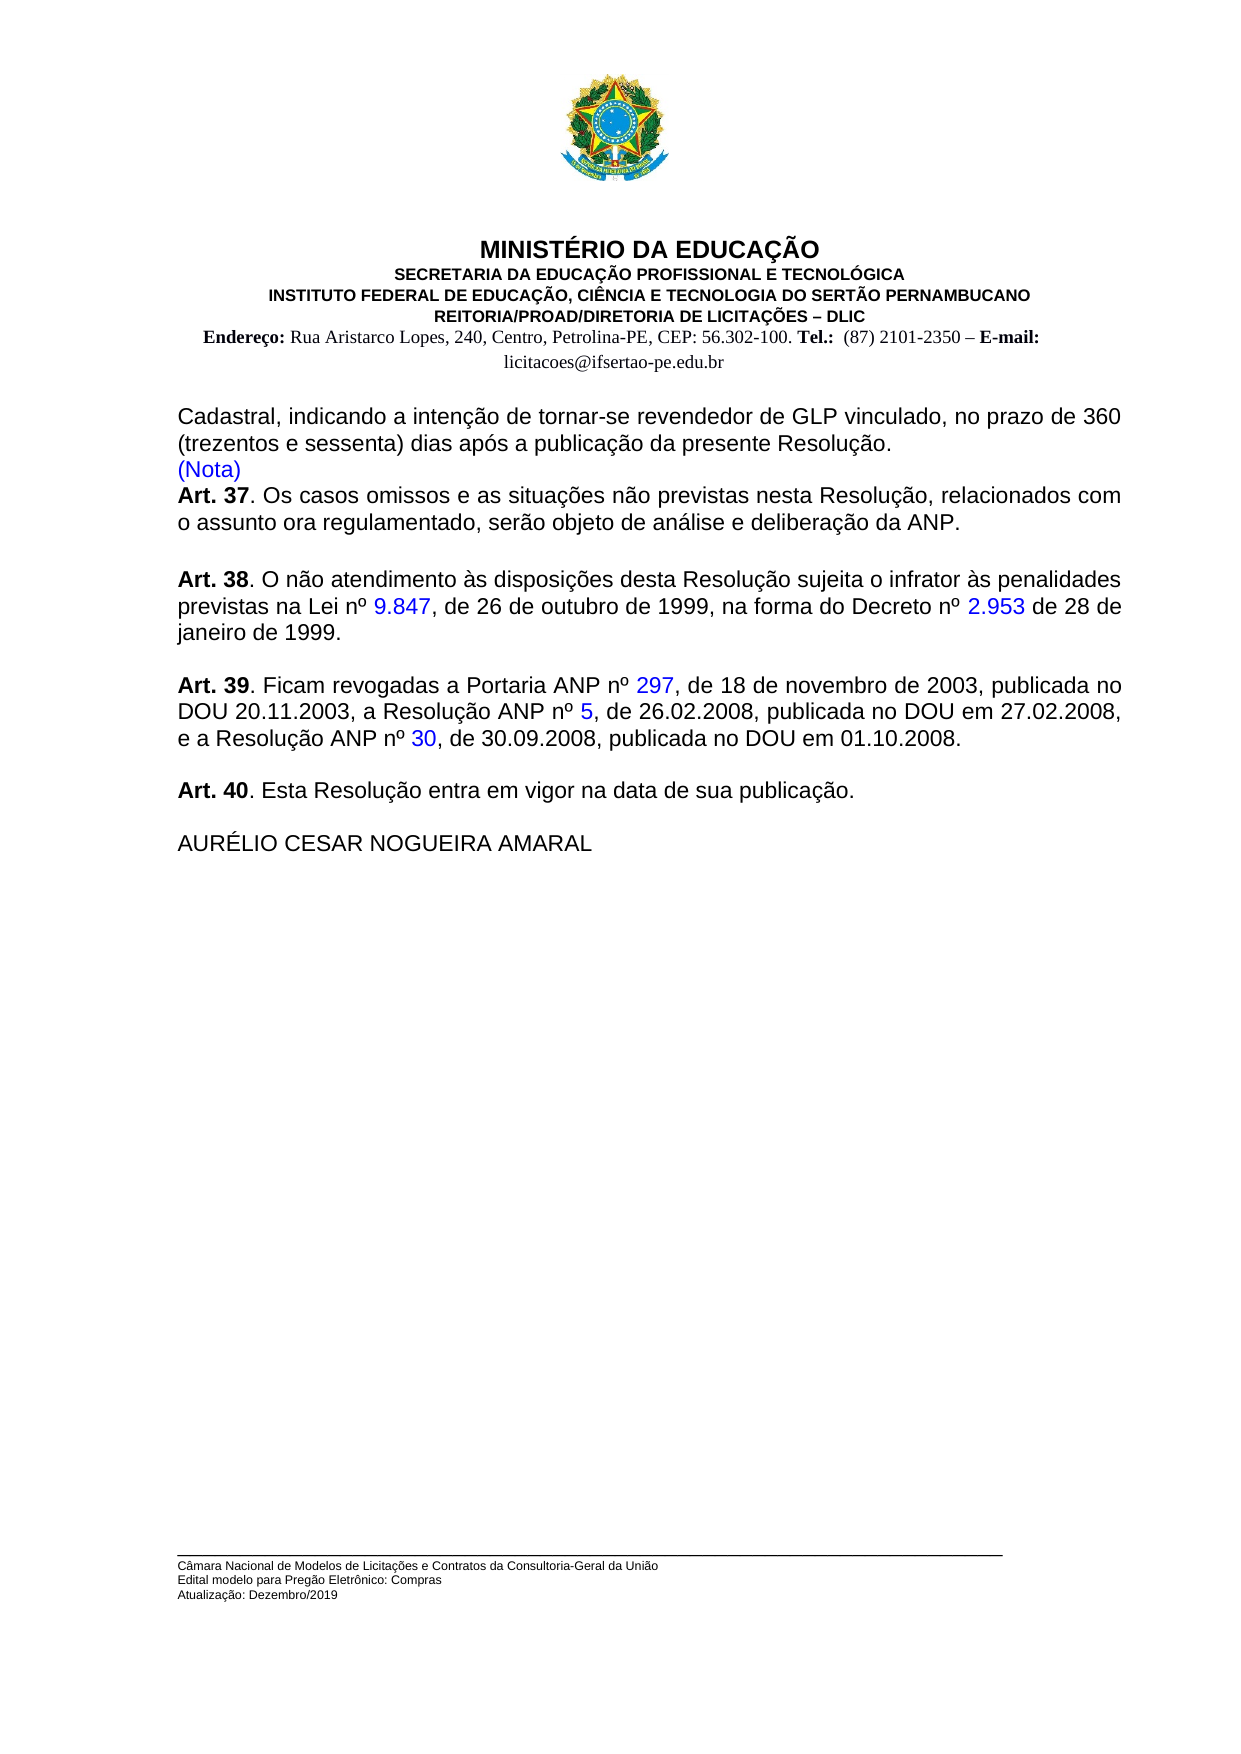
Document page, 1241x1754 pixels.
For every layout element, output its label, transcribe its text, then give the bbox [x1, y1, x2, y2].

picture [560, 74, 669, 181]
text AURÉLIO CESAR NOGUEIRA AMARAL [177, 830, 1122, 856]
text Art. 37. Os casos omissos e as situações não previstas nesta Resolução, relacionados com o assunto ora regulamentado, serão objeto de análise e deliberação da ANP. [177, 482, 1122, 535]
text Art. 38. O não atendimento às disposições desta Resolução sujeita o infrator às penalidades previstas na Lei nº 9.847, de 26 de outubro de 1999, na forma do Decreto nº 2.953 de 28 de janeiro de 1999. [177, 566, 1122, 645]
text (Nota) [177, 456, 1122, 482]
text Art. 40. Esta Resolução entra em vigor na data de sua publicação. [177, 777, 1122, 803]
text Cadastral, indicando a intenção de tornar-se revendedor de GLP vinculado, no prazo de 360 (trezentos e sessenta) dias após a publicação da presente Resolução. [177, 403, 1122, 456]
text Art. 39. Ficam revogadas a Portaria ANP nº 297, de 18 de novembro de 2003, publicada no DOU 20.11.2003, a Resolução ANP nº 5, de 26.02.2008, publicada no DOU em 27.02.2008, e a Resolução ANP nº 30, de 30.09.2008, publicada no DOU em 01.10.2008. [177, 672, 1122, 751]
